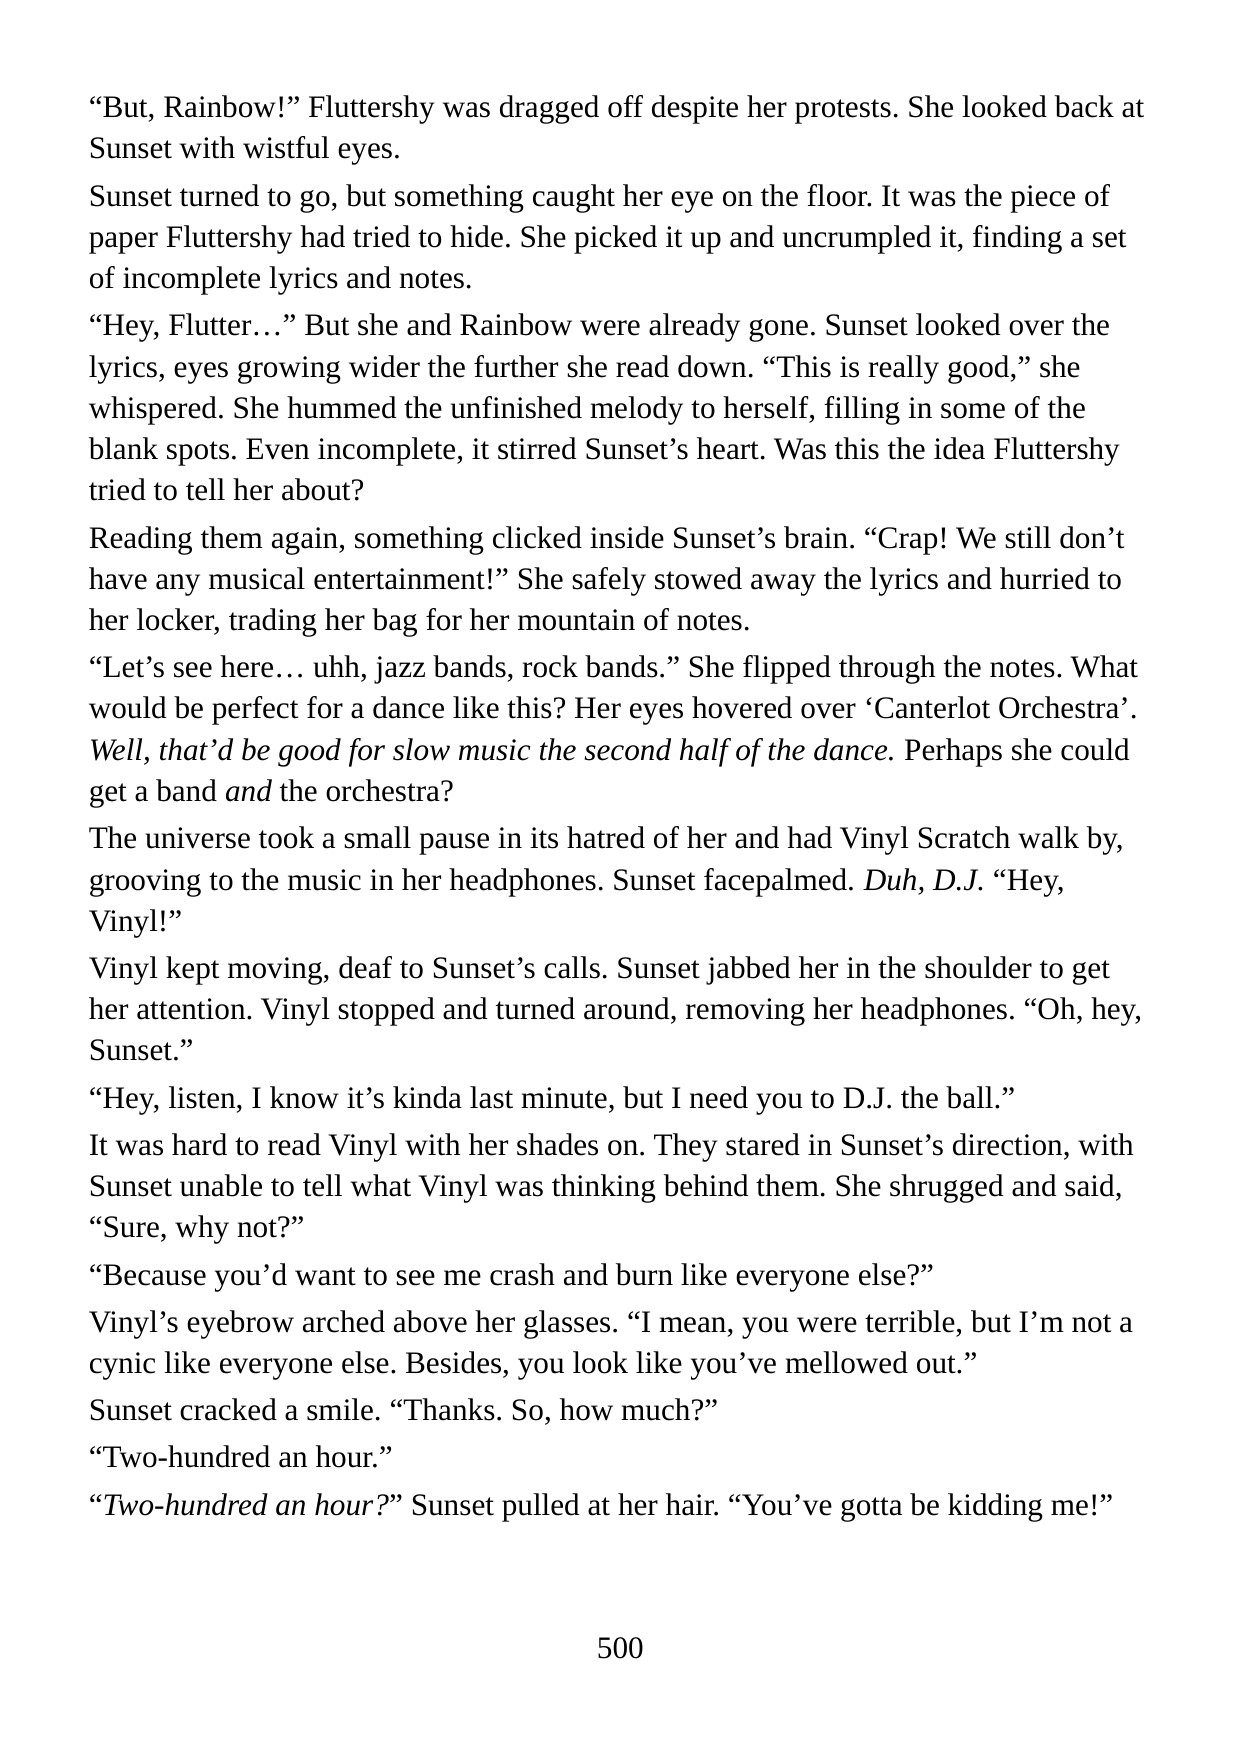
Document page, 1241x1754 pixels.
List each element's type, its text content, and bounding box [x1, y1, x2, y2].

text “Two-hundred an hour?” Sunset pulled at her hair. “You’ve gotta be kidding me!” [88, 1486, 1152, 1522]
text Vinyl’s eyebrow arched above her glasses. “I mean, you were terrible, but I’m not a cynic like everyone else. Besides, you look like you’ve mellowed out.” [88, 1303, 1152, 1380]
text “Two-hundred an hour.” [88, 1438, 1152, 1474]
text Reading them again, something clicked inside Sunset’s brain. “Crap! We still don’t have any musical entertainment!” She safely stowed away the lyrics and hurried to her locker, trading her bag for her mountain of notes. [88, 519, 1152, 637]
text It was hard to read Vinyl with her shades on. They stared in Sunset’s direction, with Sunset unable to tell what Vinyl was thinking behind them. She shrugged and said, “Sure, why not?” [88, 1126, 1152, 1244]
text Sunset turned to go, but something caught her eye on the floor. It was the piece of paper Fluttershy had tried to hide. She picked it up and uncrumpled it, finding a set of incomplete lyrics and notes. [88, 177, 1152, 295]
text Sunset cracked a smile. “Thanks. So, how much?” [88, 1391, 1152, 1427]
text Vinyl kept moving, deaf to Sunset’s calls. Sunset jabbed her in the shoulder to get her attention. Vinyl stopped and turned around, removing her headphones. “Oh, hey, Sunset.” [88, 949, 1152, 1068]
text “Hey, listen, I know it’s kinda last minute, but I need you to D.J. the ball.” [88, 1079, 1152, 1115]
text “Let’s see here… uhh, jazz bands, rock bands.” She flipped through the notes. What would be perfect for a dance like this? Her eyes hovered over ‘Canterlot Orchestra’. Well, that’d be good for slow music the second half of the dance. Perhaps she could get a band and the orchestra? [88, 648, 1152, 808]
text “Hey, Flutter…” But she and Rainbow were already gone. Sunset looked over the lyrics, eyes growing wider the further she read down. “This is really good,” she whispered. She hummed the unfinished melody to herself, filling in some of the blank spots. Even incomplete, it stirred Sunset’s heart. Was this the idea Fluttershy tried to tell her about? [88, 307, 1152, 508]
text The universe took a small pause in its hatred of her and had Vinyl Scratch walk by, grooving to the music in her headphones. Sunset facepalmed. Duh, D.J. “Hey, Vinyl!” [88, 819, 1152, 938]
text “But, Rainbow!” Fluttershy was dragged off despite her protests. She looked back at Sunset with wistful eyes. [88, 88, 1152, 166]
text “Because you’d want to see me crash and burn like everyone else?” [88, 1256, 1152, 1292]
